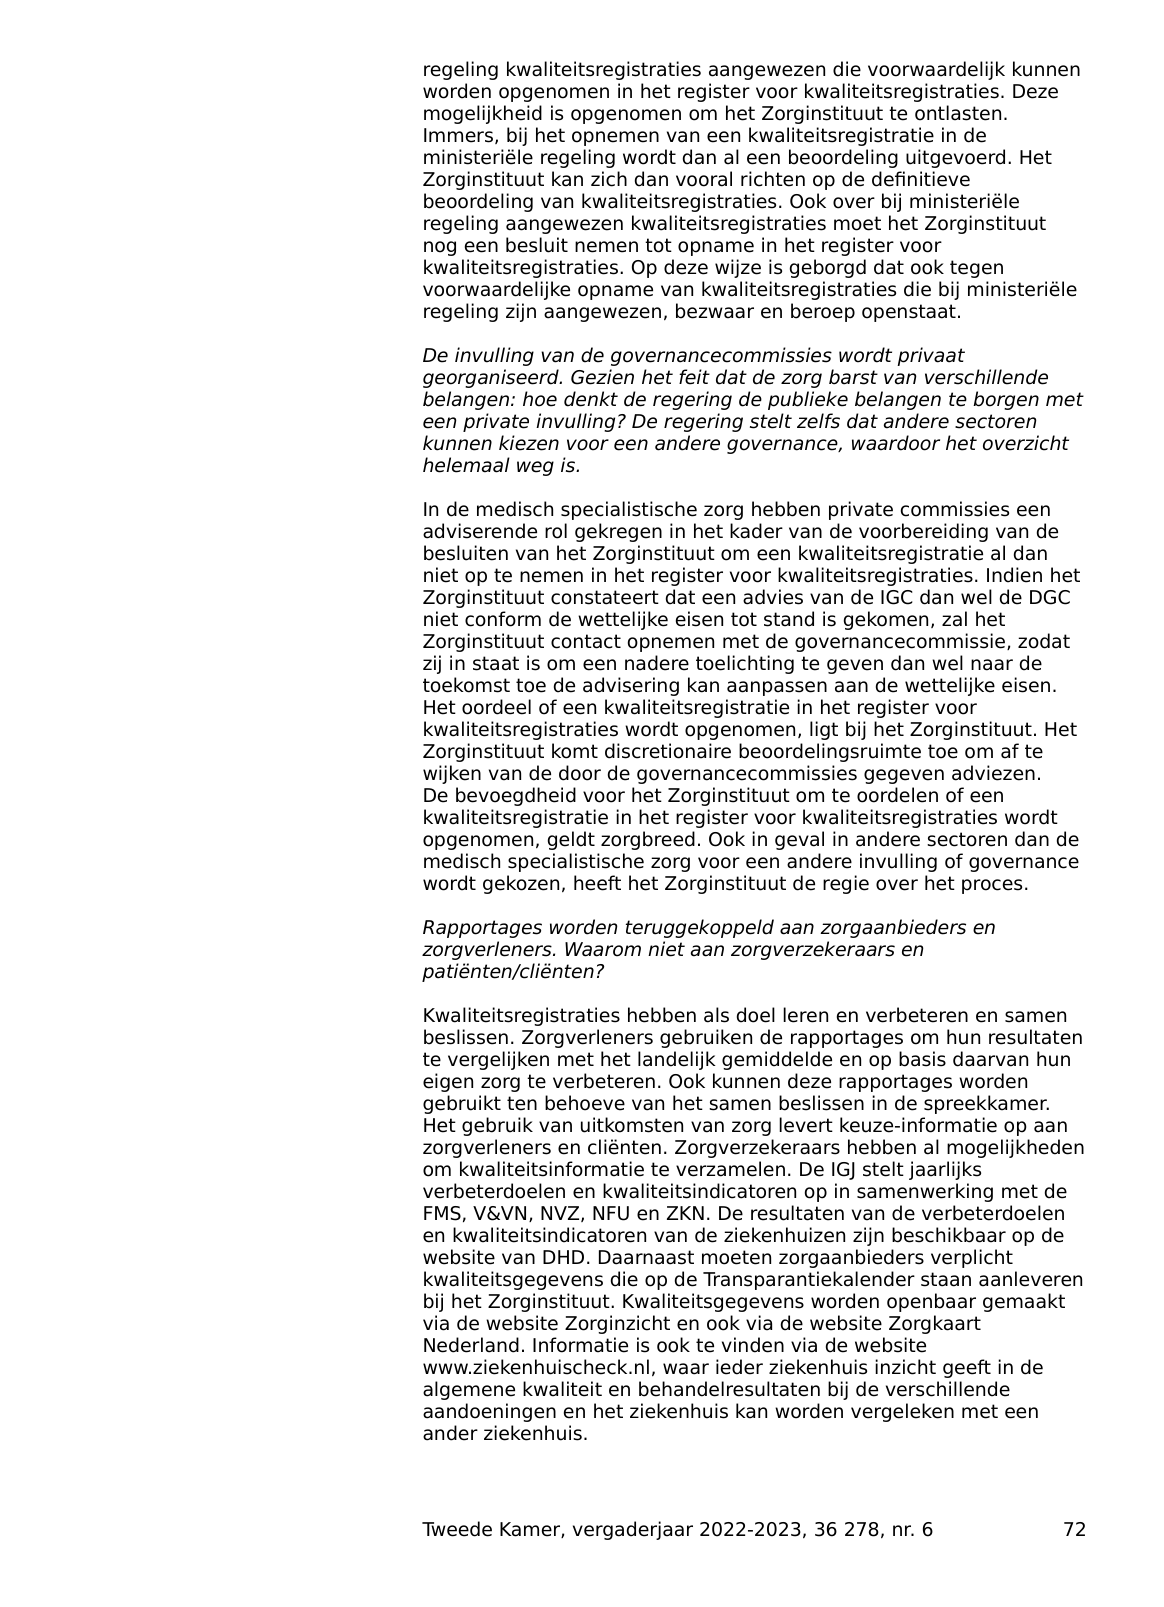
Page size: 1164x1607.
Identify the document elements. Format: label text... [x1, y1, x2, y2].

text De bevoegdheid voor het Zorginstituut om te oordelen of een kwaliteitsregistratie in het register voor kwaliteitsregistraties wordt opgenomen, geldt zorgbreed. Ook in geval in andere sectoren dan de medisch specialistische zorg voor een andere invulling of governance wordt gekozen, heeft het Zorginstituut de regie over het proces. [422, 785, 1087, 895]
text regeling kwaliteitsregistraties aangewezen die voorwaardelijk kunnen worden opgenomen in het register voor kwaliteitsregistraties. Deze mogelijkheid is opgenomen om het Zorginstituut te ontlasten. Immers, bij het opnemen van een kwaliteitsregistratie in de ministeriële regeling wordt dan al een beoordeling uitgevoerd. Het Zorginstituut kan zich dan vooral richten op de definitieve beoordeling van kwaliteitsregistraties. Ook over bij ministeriële regeling aangewezen kwaliteitsregistraties moet het Zorginstituut nog een besluit nemen tot opname in het register voor kwaliteitsregistraties. Op deze wijze is geborgd dat ook tegen voorwaardelijke opname van kwaliteitsregistraties die bij ministeriële regeling zijn aangewezen, bezwaar en beroep openstaat. [422, 59, 1087, 323]
text Kwaliteitsregistraties hebben als doel leren en verbeteren en samen beslissen. Zorgverleners gebruiken de rapportages om hun resultaten te vergelijken met het landelijk gemiddelde en op basis daarvan hun eigen zorg te verbeteren. Ook kunnen deze rapportages worden gebruikt ten behoeve van het samen beslissen in de spreekkamer. Het gebruik van uitkomsten van zorg levert keuze-informatie op aan zorgverleners en cliënten. Zorgverzekeraars hebben al mogelijkheden om kwaliteitsinformatie te verzamelen. De IGJ stelt jaarlijks verbeterdoelen en kwaliteitsindicatoren op in samenwerking met de FMS, V&VN, NVZ, NFU en ZKN. De resultaten van de verbeterdoelen en kwaliteitsindicatoren van de ziekenhuizen zijn beschikbaar op de website van DHD. Daarnaast moeten zorgaanbieders verplicht kwaliteitsgegevens die op de Transparantiekalender staan aanleveren bij het Zorginstituut. Kwaliteitsgegevens worden openbaar gemaakt via de website Zorginzicht en ook via de website Zorgkaart Nederland. Informatie is ook te vinden via de website www.ziekenhuischeck.nl, waar ieder ziekenhuis inzicht geeft in de algemene kwaliteit en behandelresultaten bij de verschillende aandoeningen en het ziekenhuis kan worden vergeleken met een ander ziekenhuis. [422, 1005, 1087, 1444]
text Rapportages worden teruggekoppeld aan zorgaanbieders en zorgverleners. Waarom niet aan zorgverzekeraars en patiënten/cliënten? [422, 917, 1087, 983]
text De invulling van de governancecommissies wordt privaat georganiseerd. Gezien het feit dat de zorg barst van verschillende belangen: hoe denkt de regering de publieke belangen te borgen met een private invulling? De regering stelt zelfs dat andere sectoren kunnen kiezen voor een andere governance, waardoor het overzicht helemaal weg is. [422, 345, 1087, 477]
text In de medisch specialistische zorg hebben private commissies een adviserende rol gekregen in het kader van de voorbereiding van de besluiten van het Zorginstituut om een kwaliteitsregistratie al dan niet op te nemen in het register voor kwaliteitsregistraties. Indien het Zorginstituut constateert dat een advies van de IGC dan wel de DGC niet conform de wettelijke eisen tot stand is gekomen, zal het Zorginstituut contact opnemen met de governancecommissie, zodat zij in staat is om een nadere toelichting te geven dan wel naar de toekomst toe de advisering kan aanpassen aan de wettelijke eisen. Het oordeel of een kwaliteitsregistratie in het register voor kwaliteitsregistraties wordt opgenomen, ligt bij het Zorginstituut. Het Zorginstituut komt discretionaire beoordelingsruimte toe om af te wijken van de door de governancecommissies gegeven adviezen. [422, 499, 1087, 785]
